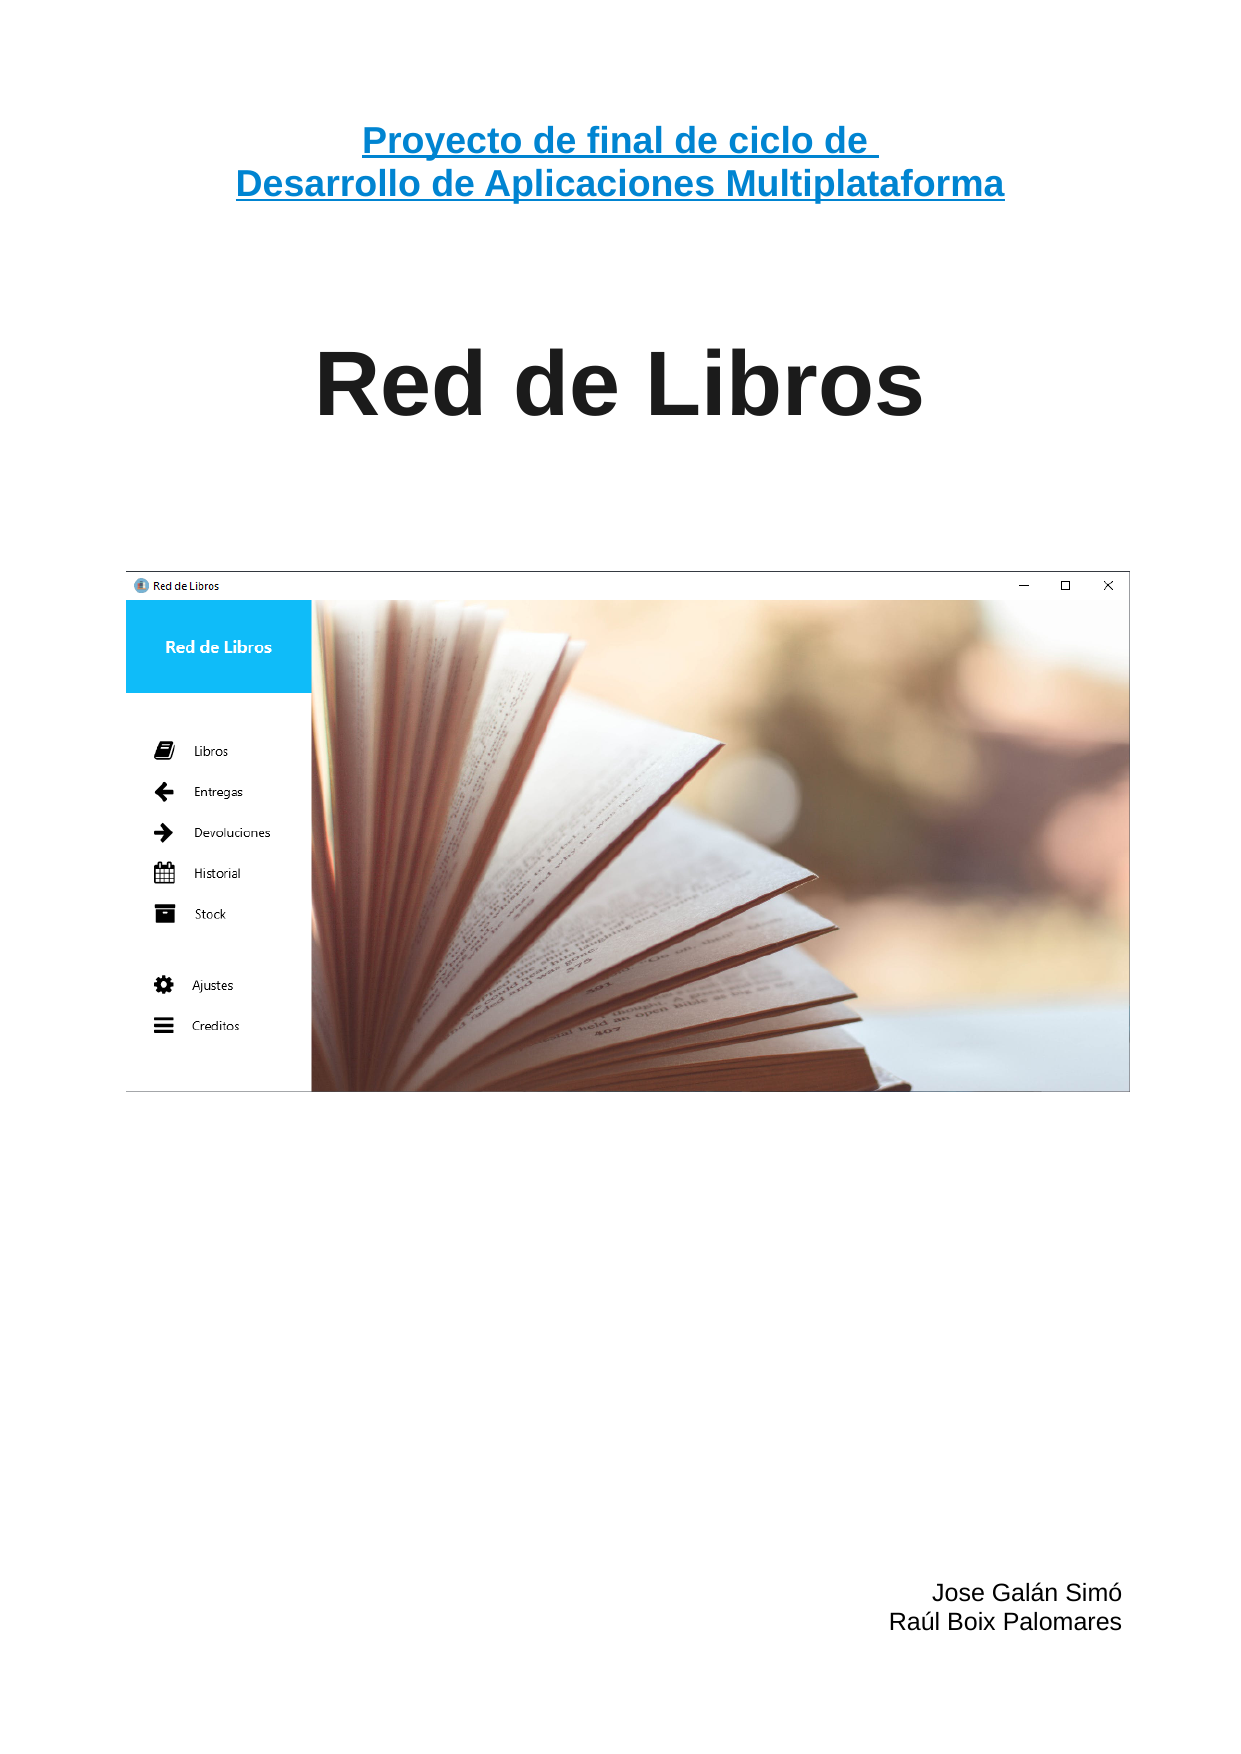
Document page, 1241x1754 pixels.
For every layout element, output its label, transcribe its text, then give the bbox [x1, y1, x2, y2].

picture [126, 571, 1130, 1092]
text Red de Libros [118, 329, 1122, 434]
text Proyecto de final de ciclo de [118, 118, 1122, 161]
text Desarrollo de Aplicaciones Multiplataforma [118, 161, 1122, 204]
picture [234, 641, 241, 652]
